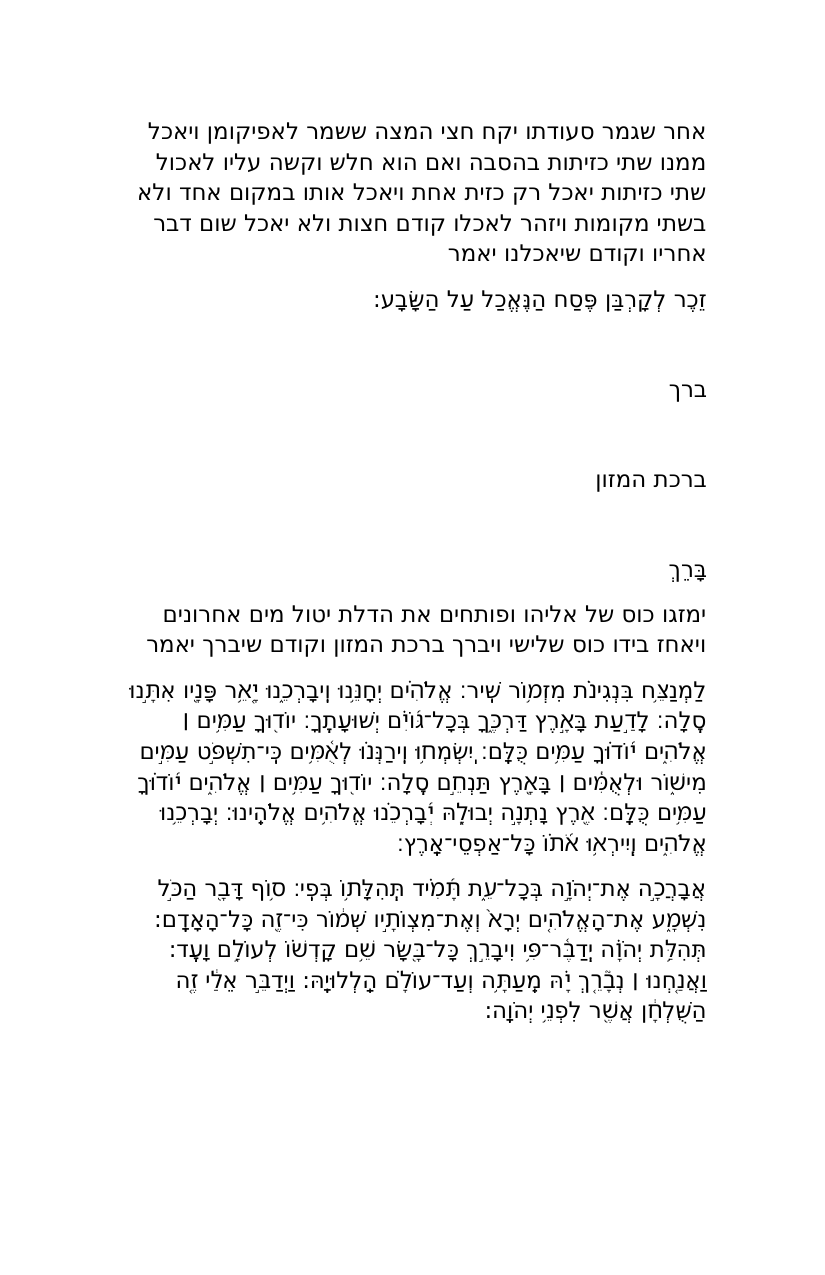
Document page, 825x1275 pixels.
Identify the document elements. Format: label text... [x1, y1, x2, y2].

text ברך [118, 376, 707, 402]
text בָּרֵךְ [118, 556, 707, 582]
text ימזגו כוס של אליהו ופותחים את הדלת יטול מים אחרונים ויאחז בידו כוס שלישי ויברך ברכת המזון וקודם שיברך יאמר [118, 601, 707, 658]
text לַמְנַצֵּ֥ח בִּנְגִינֹ֗ת מִזְמ֥וֹר שִֽׁיר׃ אֱלֹהִ֗ים יְחָנֵּ֥נוּ וִֽיבָרְכֵ֑נוּ יָ֤אֵ֥ר פָּנָ֖יו אִתָּ֣נוּ סֶֽלָה׃ לָדַ֣עַת בָּאָ֣רֶץ דַּרְכֶּ֑ךָ בְּכָל־גּ֝וֹיִ֗ם יְשׁוּעָתֶֽךָ׃ יוֹד֖וּךָ עַמִּ֥ים ׀ אֱלֹהִ֑ים י֝וֹד֗וּךָ עַמִּ֥ים כֻּלָּֽם׃ יִֽשְׂמְח֥וּ וִֽירַנְּנ֗וּ לְאֻ֫מִּ֥ים כִּֽי־תִשְׁפֹּ֣ט עַמִּ֣ים מִישׁ֑וֹר וּלְאֻמִּ֓ים ׀ בָּאָ֖רֶץ תַּנְחֵ֣ם סֶֽלָה׃ יוֹד֖וּךָ עַמִּ֥ים ׀ אֱלֹהִ֑ים י֝וֹד֗וּךָ עַמִּ֥ים כֻּלָּֽם׃ אֶ֭רֶץ נָתְנָ֣ה יְבוּלָ֑הּ יְ֝בָרְכֵ֗נוּ אֱלֹהִ֥ים אֱלֹהֵֽינוּ׃ יְבָרְכֵ֥נוּ אֱלֹהִ֑ים וְיִֽירְא֥וּ אֹ֝ת֗וֹ כָּל־אַפְסֵי־אָֽרֶץ׃ [118, 677, 707, 857]
text אחר שגמר סעודתו יקח חצי המצה ששמר לאפיקומן ויאכל ממנו שתי כזיתות בהסבה ואם הוא חלש וקשה עליו לאכול שתי כזיתות יאכל רק כזית אחת ויאכל אותו במקום אחד ולא בשתי מקומות ויזהר לאכלו קודם חצות ולא יאכל שום דבר אחריו וקודם שיאכלנו יאמר [118, 118, 707, 267]
text זֵכֶר לְקָרְבַּן פֶּסַח הַנֶּאֱכַל עַל הַשָּׂבָע: [118, 286, 707, 312]
text ברכת המזון [118, 466, 707, 492]
text אֲבָרֲכָ֣ה אֶת־יְהֹוָ֣ה בְּכָל־עֵ֑ת תָּ֝מִ֗יד תְּֽהִלָּת֥וֹ בְּפִֽי׃ ס֥וֹף דָּבָ֖ר הַכֹּ֣ל נִשְׁמָ֑ע אֶת־הָאֱלֹהִ֤ים יְרָא֙ וְאֶת־מִצְוֺתָ֣יו שְׁמ֔וֹר כִּי־זֶ֖ה כָּל־הָאָדָֽם: תְּהִלַּ֥ת יְהֹוָ֗ה יְֽדַבֶּ֫ר־פִּ֥י וִיבָרֵ֣ךְ כָּל־בָּ֭שָׂר שֵׁ֥ם קָדְשׁ֗וֹ לְעוֹלָ֥ם וָעֶֽד: וַאֲנַ֤חְנוּ ׀ נְבָ֘רֵ֤ךְ יָ֗הּ מֵֽעַתָּ֥ה וְעַד־עוֹלָ֗ם הַֽלְלוּיָֽהּ: וַיְדַבֵּ֣ר אֵלַ֔י זֶ֚ה הַשֻּׁלְחָ֔ן אֲשֶׁ֖ר לִפְנֵ֥י יְהֹוָֽה: [118, 875, 707, 1024]
